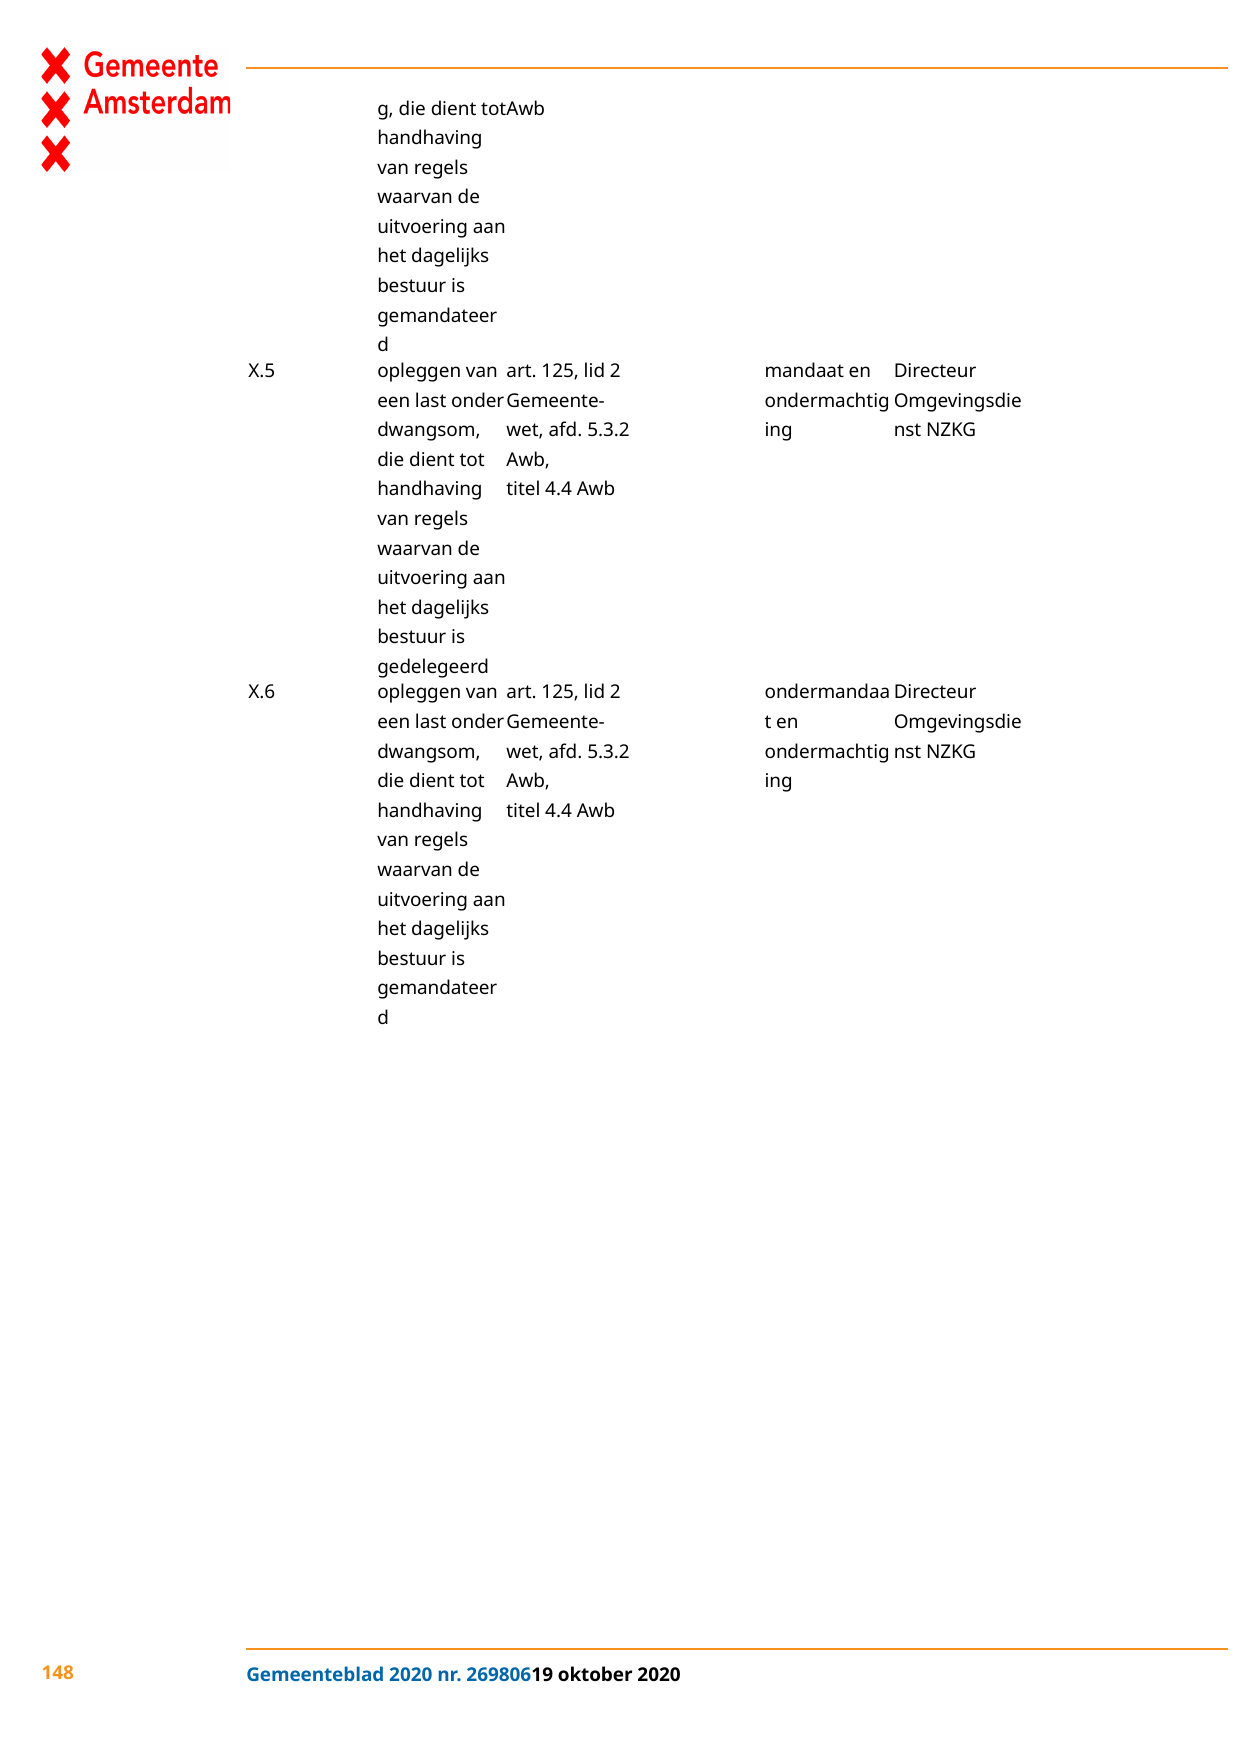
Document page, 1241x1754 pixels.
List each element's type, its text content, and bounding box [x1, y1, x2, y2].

table_cell [635, 95, 764, 357]
table_cell ondermandaat en ondermachtiging [764, 679, 893, 1030]
picture [41, 47, 231, 172]
table_cell [1023, 679, 1152, 1030]
table_cell opleggen van een last onder dwangsom, die dient tot handhaving van regels waarvan de uitvoering aan het dagelijks bestuur is gedelegeerd [377, 357, 506, 679]
table_cell X.5 [248, 357, 377, 679]
table_cell [635, 357, 764, 679]
table_cell [248, 95, 377, 357]
table_cell mandaat en ondermachtiging [764, 357, 893, 679]
table_cell [894, 95, 1022, 357]
table_cell [635, 679, 764, 1030]
table_cell Directeur Omgevingsdienst NZKG [894, 679, 1022, 1030]
table_cell X.6 [248, 679, 377, 1030]
table_cell [764, 95, 893, 357]
table_cell art. 125, lid 2 Gemeente-wet, afd. 5.3.2 Awb, titel 4.4 Awb [506, 357, 635, 679]
table_cell art. 125, lid 2 Gemeente-wet, afd. 5.3.2 Awb, titel 4.4 Awb [506, 679, 635, 1030]
table_cell [1023, 95, 1152, 357]
table_cell [1023, 357, 1152, 679]
table_cell g, die dient tot handhaving van regels waarvan de uitvoering aan het dagelijks bestuur is gemandateerd [377, 95, 506, 357]
table_cell opleggen van een last onder dwangsom, die dient tot handhaving van regels waarvan de uitvoering aan het dagelijks bestuur is gemandateerd [377, 679, 506, 1030]
table_cell Directeur Omgevingsdienst NZKG [894, 357, 1022, 679]
table_cell Awb [506, 95, 635, 357]
